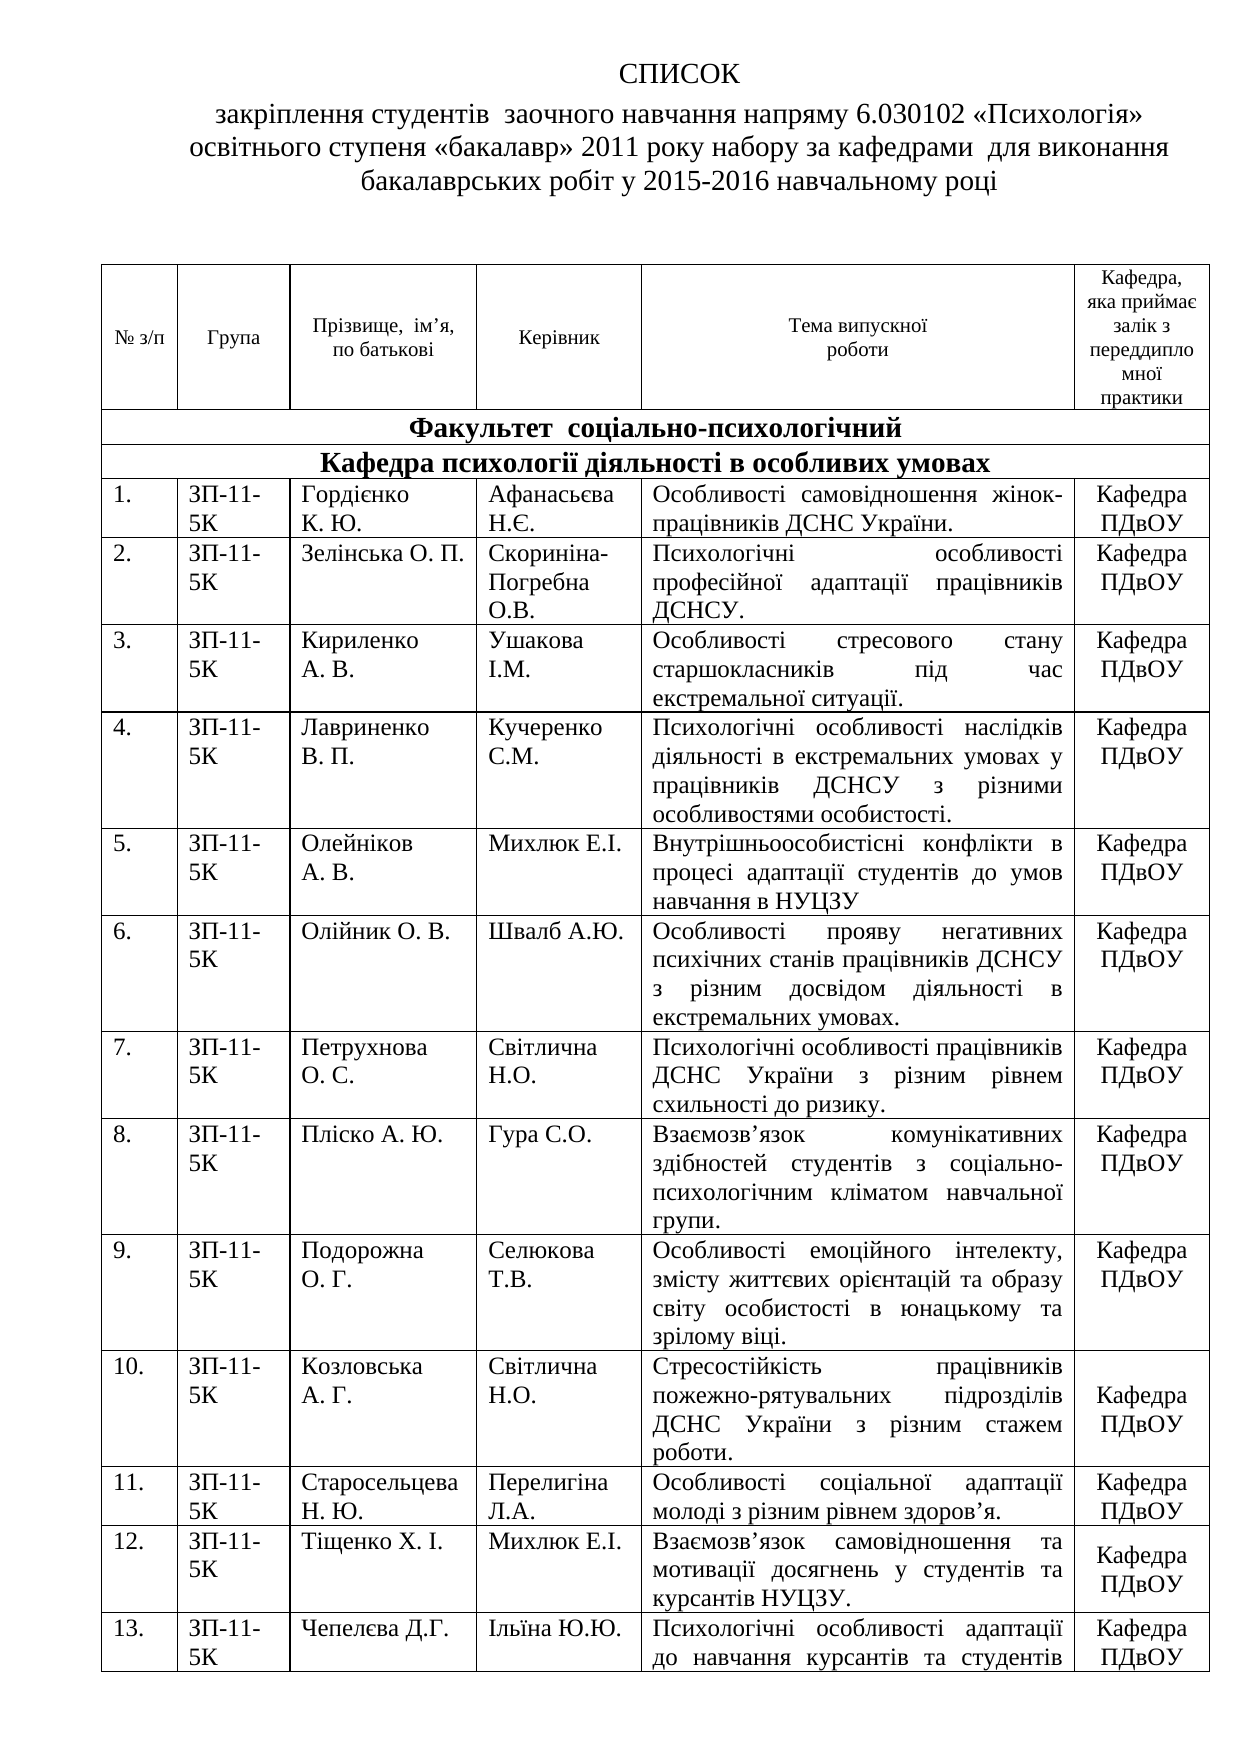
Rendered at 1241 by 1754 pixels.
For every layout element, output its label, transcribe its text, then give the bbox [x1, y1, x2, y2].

table_cell Михлюк Е.І. [477, 829, 641, 915]
table_cell Психологічні особливості адаптації до навчання курсантів та студентів [642, 1613, 1074, 1671]
table_cell Кафедра ПДвОУ [1075, 625, 1209, 711]
table_cell Взаємозв’язок самовідношення та мотивації досягнень у студентів та курсантів НУЦЗУ. [642, 1526, 1074, 1612]
table_cell Зелінська О. П. [291, 538, 476, 624]
table_cell Кафедра ПДвОУ [1075, 1526, 1209, 1612]
table_cell ЗП-11-5К [178, 1119, 289, 1234]
table_cell Петрухнова О. С. [291, 1032, 476, 1118]
table_cell 8. [102, 1119, 177, 1234]
table_cell Взаємозв’язок комунікативних здібностей студентів з соціально-психологічним кліматом навчальної групи. [642, 1119, 1074, 1234]
table_cell Чепелєва Д.Г. [291, 1613, 476, 1671]
subtitle СПИСОК [177, 56, 1181, 90]
table_cell Афанасьєва Н.Є. [477, 479, 641, 537]
table_cell Козловська А. Г. [291, 1351, 476, 1466]
table_cell Кафедра ПДвОУ [1075, 829, 1209, 915]
table_cell 6. [102, 916, 177, 1031]
table_cell Стресостійкість працівників пожежно-рятувальних підрозділів ДСНС України з різним стажем роботи. [642, 1351, 1074, 1466]
table_cell ЗП-11-5К [178, 1351, 289, 1466]
table_cell Світлична Н.О. [477, 1032, 641, 1118]
table_cell 13. [102, 1613, 177, 1671]
table_cell ЗП-11-5К [178, 538, 289, 624]
table_cell ЗП-11-5К [178, 1235, 289, 1350]
table_cell ЗП-11-5К [178, 625, 289, 711]
table_cell 5. [102, 829, 177, 915]
table_cell Олейніков А. В. [291, 829, 476, 915]
table_cell 11. [102, 1467, 177, 1525]
table_header Кафедра, яка приймає залік з переддипломної практики [1075, 265, 1209, 409]
table_cell Кафедра ПДвОУ [1075, 1467, 1209, 1525]
table_cell Психологічні особливості професійної адаптації працівників ДСНСУ. [642, 538, 1074, 624]
table_cell Пліско А. Ю. [291, 1119, 476, 1234]
table_cell 10. [102, 1351, 177, 1466]
table_cell 2. [102, 538, 177, 624]
table_cell Кафедра ПДвОУ [1075, 713, 1209, 827]
table_cell Тіщенко Х. І. [291, 1526, 476, 1612]
table_cell Світлична Н.О. [477, 1351, 641, 1466]
table_cell Швалб А.Ю. [477, 916, 641, 1031]
text закріплення студентів заочного навчання напряму 6.030102 «Психологія» освітнього ступеня «бакалавр» 2011 року набору за кафедрами для виконання бакалаврських робіт у 2015-2016 навчальному році [177, 96, 1181, 197]
table_cell Скориніна-Погребна О.В. [477, 538, 641, 624]
table_cell Старосельцева Н. Ю. [291, 1467, 476, 1525]
table_cell Кафедра ПДвОУ [1075, 479, 1209, 537]
table_cell Кафедра ПДвОУ [1075, 1032, 1209, 1118]
table_cell 12. [102, 1526, 177, 1612]
table_cell Особливості соціальної адаптації молоді з різним рівнем здоров’я. [642, 1467, 1074, 1525]
table_cell Олійник О. В. [291, 916, 476, 1031]
table_cell ЗП-11-5К [178, 1032, 289, 1118]
table_header Керівник [477, 265, 641, 409]
table_cell Гордієнко К. Ю. [291, 479, 476, 537]
table_cell Кафедра психології діяльності в особливих умовах [102, 445, 1209, 478]
table_cell Ушакова І.М. [477, 625, 641, 711]
table_cell Селюкова Т.В. [477, 1235, 641, 1350]
table_cell Особливості емоційного інтелекту, змісту життєвих орієнтацій та образу світу особистості в юнацькому та зрілому віці. [642, 1235, 1074, 1350]
table_cell Гура С.О. [477, 1119, 641, 1234]
table_cell Лавриненко В. П. [291, 713, 476, 827]
table_cell Факультет соціально-психологічний [102, 410, 1209, 444]
table_cell Михлюк Е.І. [477, 1526, 641, 1612]
table_cell Особливості прояву негативних психічних станів працівників ДСНСУ з різним досвідом діяльності в екстремальних умовах. [642, 916, 1074, 1031]
table_cell Внутрішньоособистісні конфлікти в процесі адаптації студентів до умов навчання в НУЦЗУ [642, 829, 1074, 915]
table_header Тема випускної роботи [642, 265, 1074, 409]
table_cell Кучеренко С.М. [477, 713, 641, 827]
table_cell ЗП-11-5К [178, 1467, 289, 1525]
table_cell ЗП-11-5К [178, 916, 289, 1031]
table_cell ЗП-11-5К [178, 829, 289, 915]
table_cell Кафедра ПДвОУ [1075, 1351, 1209, 1466]
table_cell Кафедра ПДвОУ [1075, 1235, 1209, 1350]
table_cell ЗП-11-5К [178, 1526, 289, 1612]
table_cell 7. [102, 1032, 177, 1118]
table_cell ЗП-11-5К [178, 1613, 289, 1671]
table_cell Кафедра ПДвОУ [1075, 538, 1209, 624]
table_header Прізвище, ім’я, по батькові [291, 265, 476, 409]
table_cell Подорожна О. Г. [291, 1235, 476, 1350]
table_cell Перелигіна Л.А. [477, 1467, 641, 1525]
table_cell Особливості самовідношення жінок-працівників ДСНС України. [642, 479, 1074, 537]
table_cell Особливості стресового стану старшокласників під час екстремальної ситуації. [642, 625, 1074, 711]
table_cell Психологічні особливості наслідків діяльності в екстремальних умовах у працівників ДСНСУ з різними особливостями особистості. [642, 713, 1074, 827]
table_header № з/п [102, 265, 177, 409]
table_cell ЗП-11-5К [178, 713, 289, 827]
table_cell Кафедра ПДвОУ [1075, 1119, 1209, 1234]
table_header Група [178, 265, 289, 409]
table_cell Кафедра ПДвОУ [1075, 916, 1209, 1031]
table_cell Кириленко А. В. [291, 625, 476, 711]
table_cell Кафедра ПДвОУ [1075, 1613, 1209, 1671]
table_cell 4. [102, 713, 177, 827]
table_cell ЗП-11-5К [178, 479, 289, 537]
table_cell Ільїна Ю.Ю. [477, 1613, 641, 1671]
table_cell 3. [102, 625, 177, 711]
table_cell 1. [102, 479, 177, 537]
table_cell 9. [102, 1235, 177, 1350]
